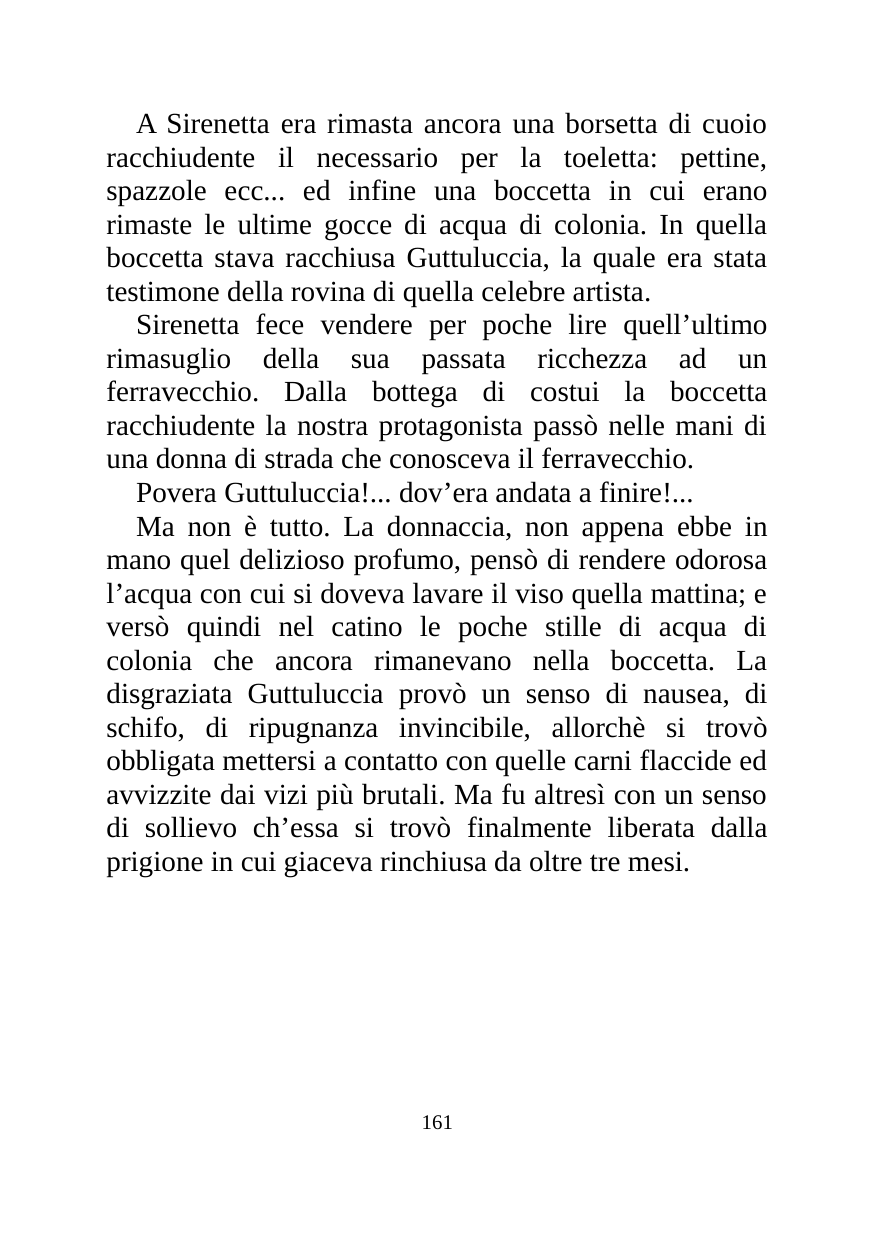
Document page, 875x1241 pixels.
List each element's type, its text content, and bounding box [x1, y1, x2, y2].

text Ma non è tutto. La donnaccia, non appena ebbe in mano quel delizioso profumo, pensò di rendere odorosa l’acqua con cui si doveva lavare il viso quella mattina; e versò quindi nel catino le poche stille di acqua di colonia che ancora rimanevano nella boccetta. La disgraziata Guttuluccia provò un senso di nausea, di schifo, di ripugnanza invincibile, allorchè si trovò obbligata mettersi a contatto con quelle carni flaccide ed avvizzite dai vizi più brutali. Ma fu altresì con un senso di sollievo ch’essa si trovò finalmente liberata dalla prigione in cui giaceva rinchiusa da oltre tre mesi. [106, 509, 768, 878]
text Povera Guttuluccia!... dov’era andata a finire!... [106, 475, 768, 509]
text A Sirenetta era rimasta ancora una borsetta di cuoio racchiudente il necessario per la toeletta: pettine, spazzole ecc... ed infine una boccetta in cui erano rimaste le ultime gocce di acqua di colonia. In quella boccetta stava racchiusa Guttuluccia, la quale era stata testimone della rovina di quella celebre artista. [106, 106, 768, 307]
text Sirenetta fece vendere per poche lire quell’ultimo rimasuglio della sua passata ricchezza ad un ferravecchio. Dalla bottega di costui la boccetta racchiudente la nostra protagonista passò nelle mani di una donna di strada che conosceva il ferravecchio. [106, 307, 768, 475]
